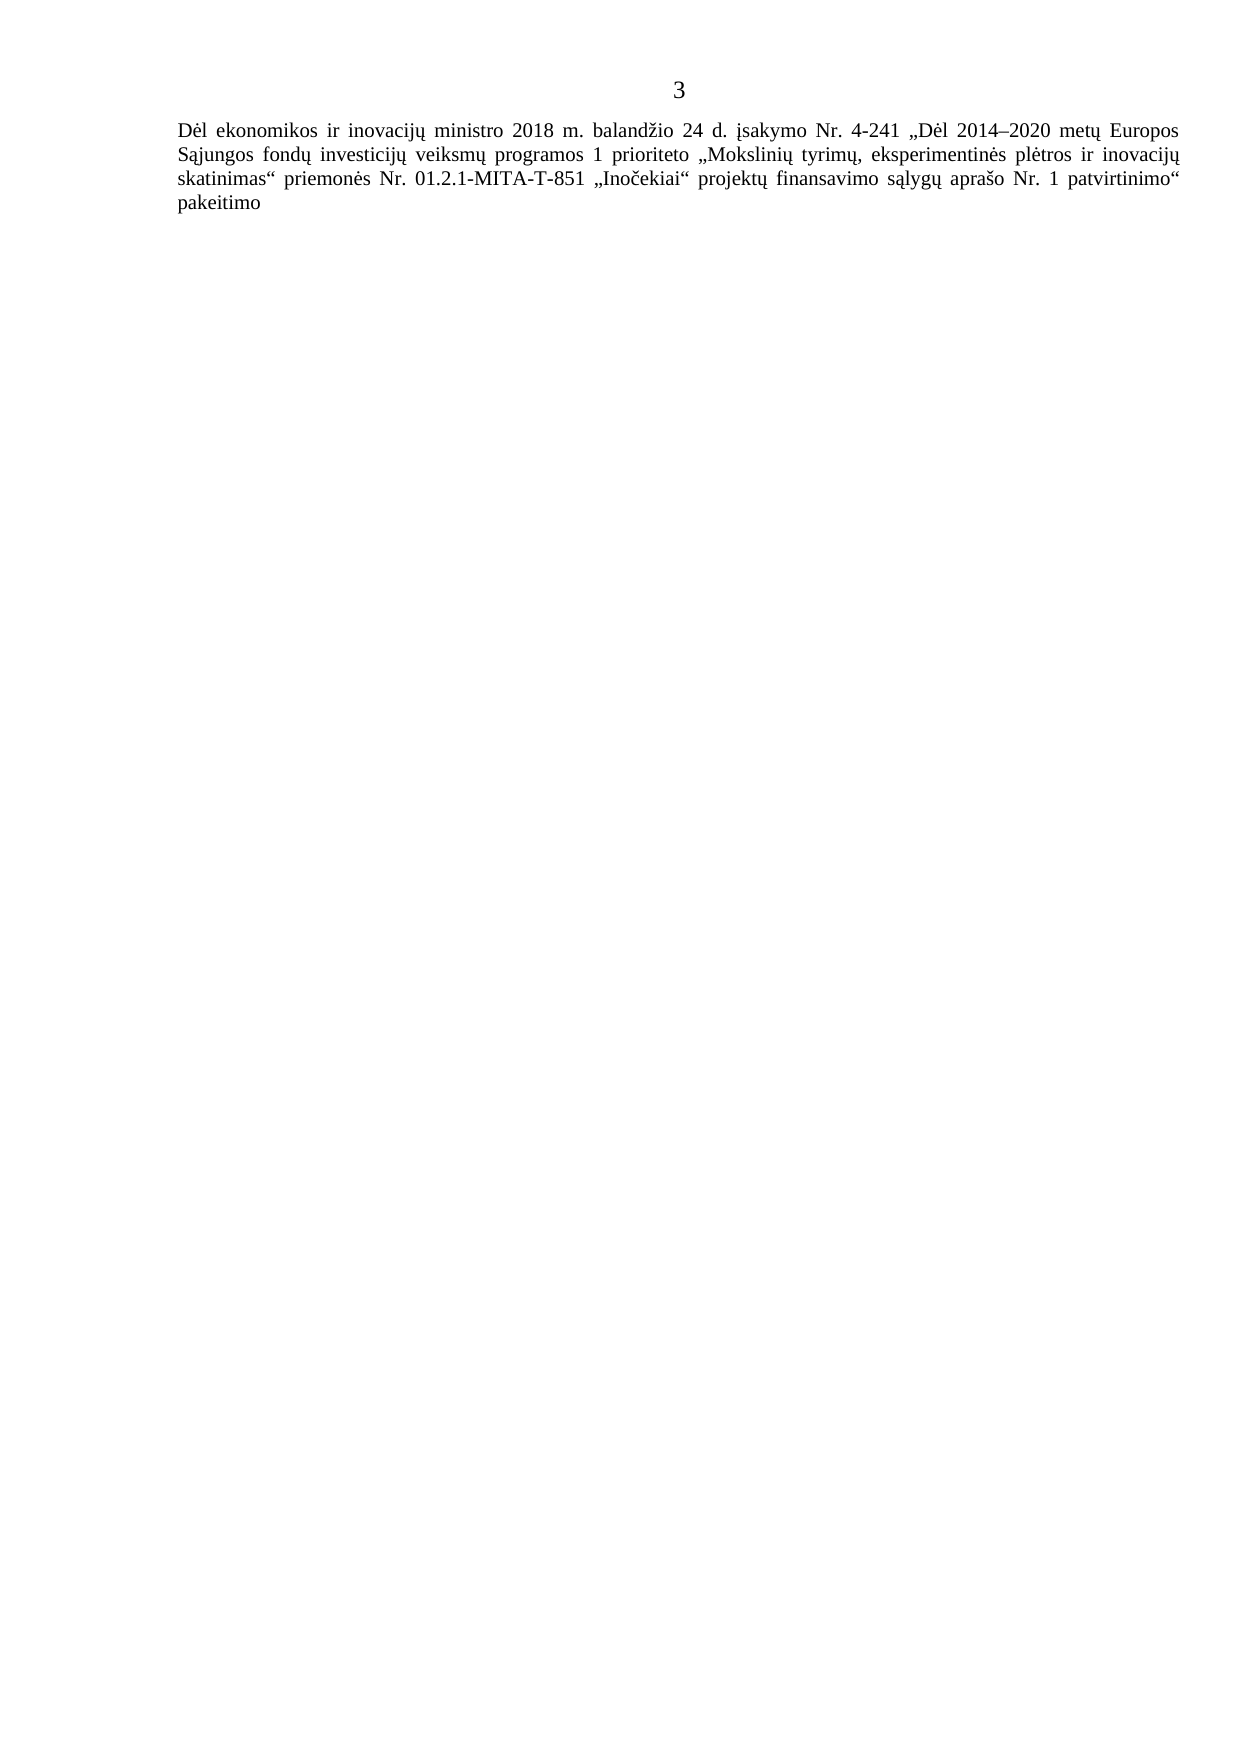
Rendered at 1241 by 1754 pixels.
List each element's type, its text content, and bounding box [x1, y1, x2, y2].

text Dėl ekonomikos ir inovacijų ministro 2018 m. balandžio 24 d. įsakymo Nr. 4-241 „Dėl 2014–2020 metų Europos Sąjungos fondų investicijų veiksmų programos 1 prioriteto „Mokslinių tyrimų, eksperimentinės plėtros ir inovacijų skatinimas“ priemonės Nr. 01.2.1-MITA-T-851 „Inočekiai“ projektų finansavimo sąlygų aprašo Nr. 1 patvirtinimo“ pakeitimo [177, 118, 1181, 214]
